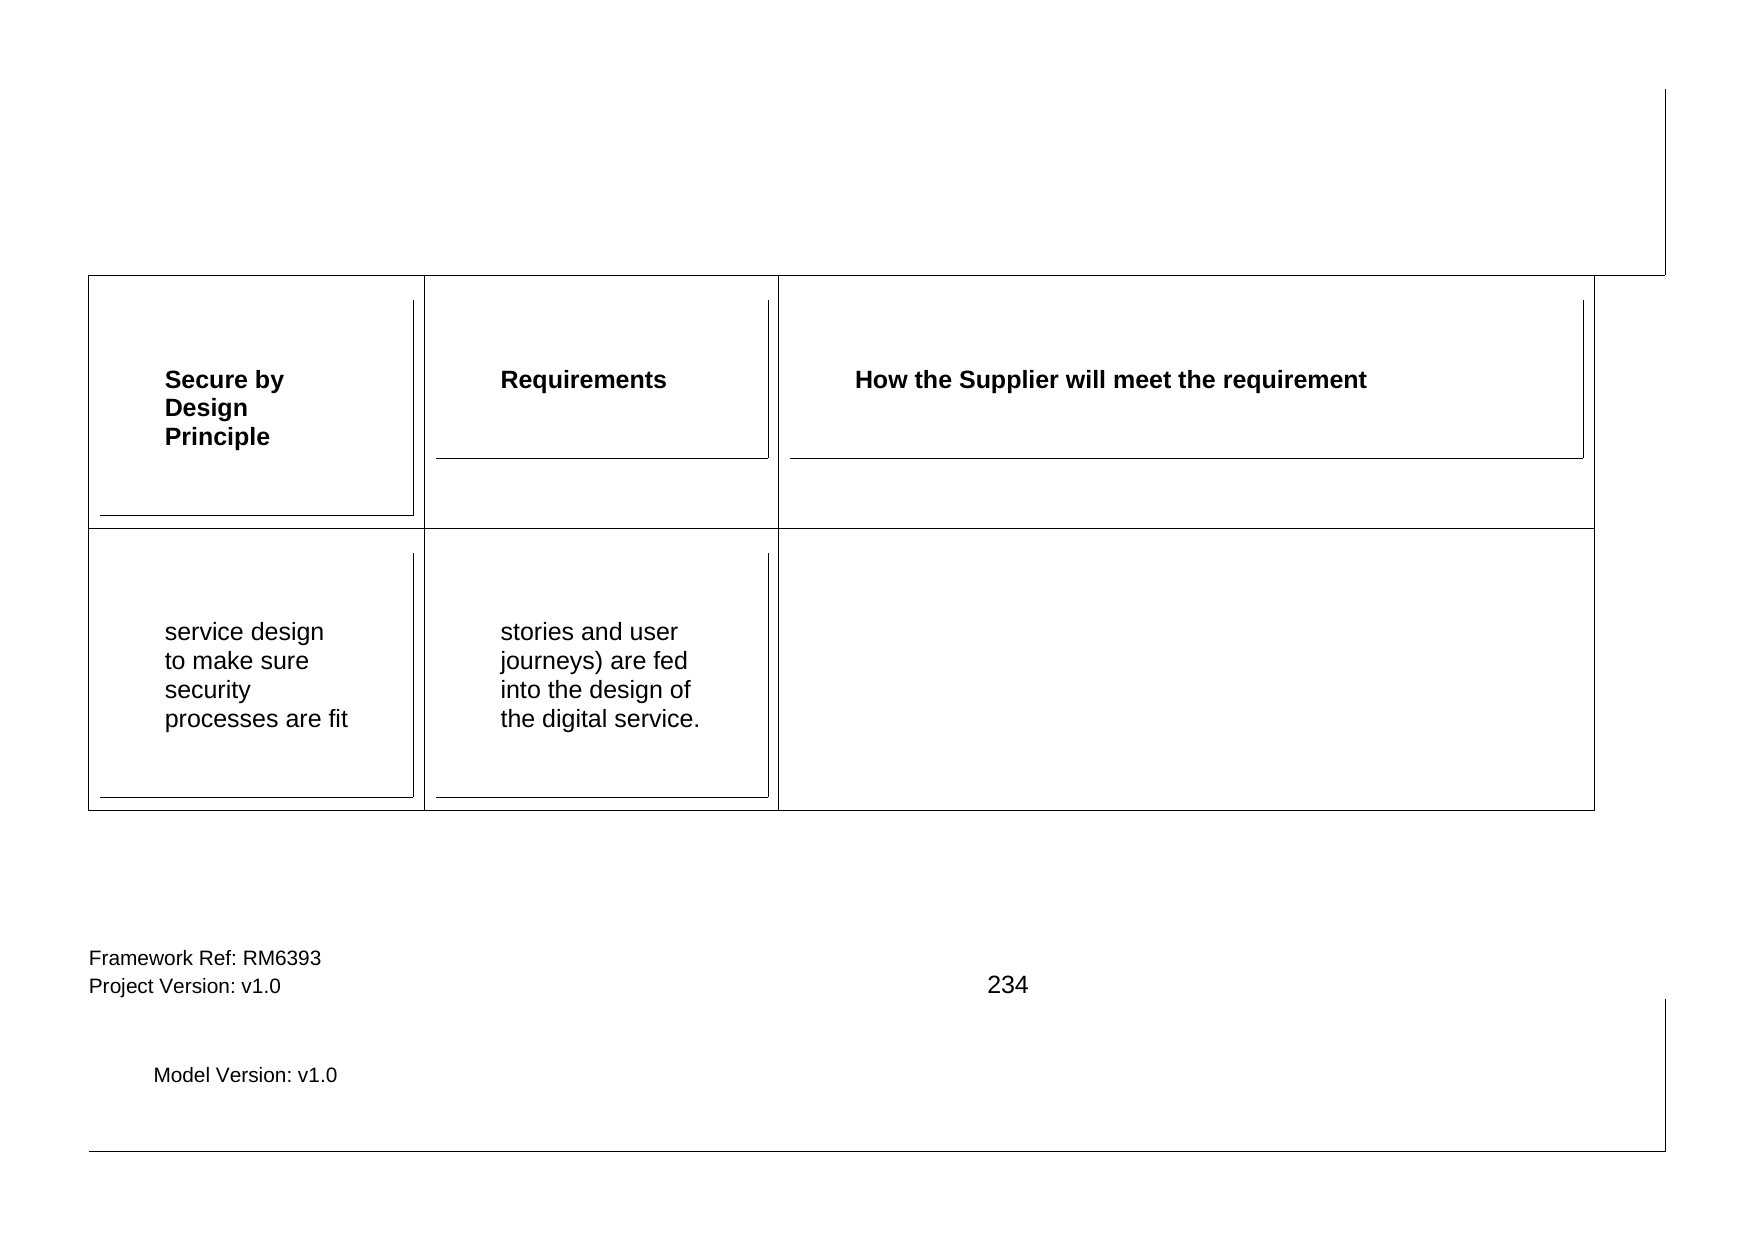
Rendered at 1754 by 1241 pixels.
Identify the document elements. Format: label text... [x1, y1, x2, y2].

table_cell stories and user journeys) are fed into the design of the digital service. [425, 529, 778, 809]
table_header Requirements [425, 276, 778, 528]
table_header Secure by Design Principle [89, 276, 424, 528]
table_cell [779, 529, 1594, 809]
table_header How the Supplier will meet the requirement [779, 276, 1594, 528]
table_cell service design to make sure security processes are fit [89, 529, 424, 809]
